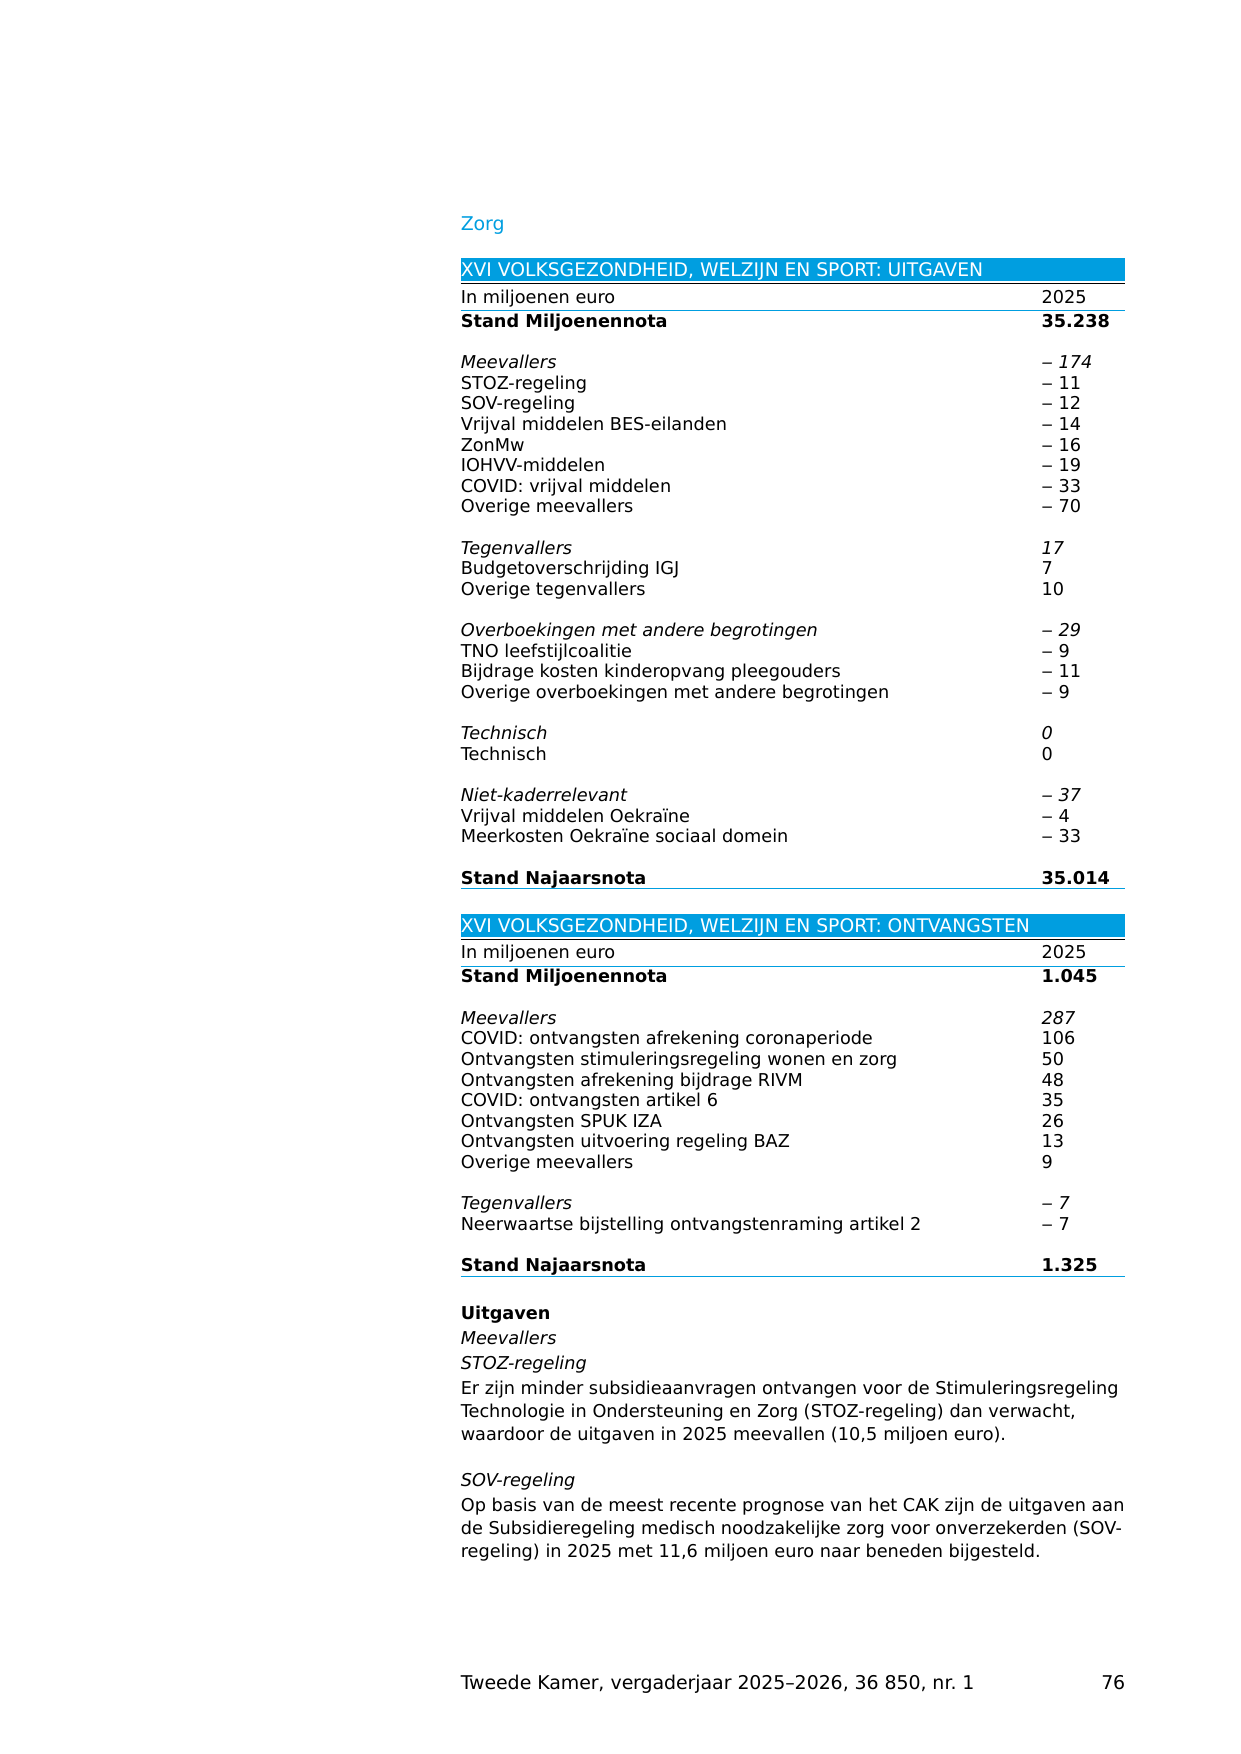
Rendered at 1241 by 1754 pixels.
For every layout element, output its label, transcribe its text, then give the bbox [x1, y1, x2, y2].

table_cell ‒ 7 [1039, 1193, 1125, 1214]
text STOZ-regeling [461, 1351, 1125, 1374]
table_cell 287 [1039, 1008, 1125, 1028]
table_cell 48 [1039, 1070, 1125, 1090]
table_cell 10 [1039, 579, 1125, 599]
table_cell ‒ 11 [1039, 661, 1125, 682]
table_cell ‒ 9 [1039, 682, 1125, 703]
table_cell Neerwaartse bijstelling ontvangstenraming artikel 2 [461, 1214, 1038, 1234]
table_cell 1.045 [1039, 967, 1125, 987]
table_cell ‒ 174 [1039, 352, 1125, 373]
table_cell Bijdrage kosten kinderopvang pleegouders [461, 661, 1038, 682]
table_cell 2025 [1039, 940, 1125, 966]
table_cell Overige meevallers [461, 1152, 1038, 1173]
table_cell [1039, 847, 1125, 868]
table_cell Technisch [461, 744, 1038, 764]
table_cell [1039, 987, 1125, 1008]
table_cell Ontvangsten stimuleringsregeling wonen en zorg [461, 1049, 1038, 1069]
table_cell TNO leefstijlcoalitie [461, 641, 1038, 661]
table_cell 0 [1039, 744, 1125, 764]
table_cell 35.014 [1039, 868, 1125, 888]
table_cell ZonMw [461, 435, 1038, 455]
table_cell Stand Miljoenennota [461, 967, 1038, 987]
table_cell [1039, 1173, 1125, 1193]
table_cell ‒ 37 [1039, 785, 1125, 806]
table_cell 35.238 [1039, 311, 1125, 331]
table_cell ‒ 16 [1039, 435, 1125, 455]
table_cell ‒ 12 [1039, 393, 1125, 414]
table_cell Meerkosten Oekraïne sociaal domein [461, 826, 1038, 847]
table_cell Stand Najaarsnota [461, 868, 1038, 888]
table_cell Stand Miljoenennota [461, 311, 1038, 331]
text Op basis van de meest recente prognose van het CAK zijn de uitgaven aan de Subsidieregeling medisch noodzakelijke zorg voor onverzekerden (SOV-regeling) in 2025 met 11,6 miljoen euro naar beneden bijgesteld. [461, 1493, 1125, 1562]
table_cell In miljoenen euro [461, 284, 1038, 310]
table_cell ‒ 7 [1039, 1214, 1125, 1234]
table_cell [461, 765, 1038, 785]
table_cell ‒ 33 [1039, 826, 1125, 847]
table_cell ‒ 33 [1039, 476, 1125, 496]
table_cell COVID: ontvangsten artikel 6 [461, 1090, 1038, 1111]
table_cell [461, 703, 1038, 723]
table_cell COVID: vrijval middelen [461, 476, 1038, 496]
table_cell [461, 1235, 1038, 1255]
table_cell [1039, 765, 1125, 785]
table_cell 1.325 [1039, 1255, 1125, 1276]
table_cell [461, 987, 1038, 1008]
table_cell Vrijval middelen BES-eilanden [461, 414, 1038, 434]
table_cell ‒ 4 [1039, 806, 1125, 826]
text Uitgaven [461, 1301, 1125, 1324]
table_cell ‒ 11 [1039, 373, 1125, 393]
table_cell Technisch [461, 723, 1038, 744]
table_cell [461, 847, 1038, 868]
table_cell 106 [1039, 1028, 1125, 1049]
table_cell Niet-kaderrelevant [461, 785, 1038, 806]
table_cell 13 [1039, 1131, 1125, 1152]
table_cell Stand Najaarsnota [461, 1255, 1038, 1276]
table_cell 7 [1039, 558, 1125, 579]
title Zorg [461, 213, 1125, 235]
table_cell ‒ 29 [1039, 620, 1125, 641]
table_cell Meevallers [461, 1008, 1038, 1028]
table_cell ‒ 19 [1039, 455, 1125, 476]
table_cell 2025 [1039, 284, 1125, 310]
table_cell Vrijval middelen Oekraïne [461, 806, 1038, 826]
table_cell Tegenvallers [461, 1193, 1038, 1214]
table_cell SOV-regeling [461, 393, 1038, 414]
table_cell Ontvangsten SPUK IZA [461, 1111, 1038, 1131]
table_cell 9 [1039, 1152, 1125, 1173]
text Meevallers [461, 1326, 1125, 1349]
table_cell ‒ 70 [1039, 496, 1125, 517]
table_cell ‒ 9 [1039, 641, 1125, 661]
table_cell IOHVV-middelen [461, 455, 1038, 476]
table_cell [1039, 331, 1125, 352]
table_cell Overige overboekingen met andere begrotingen [461, 682, 1038, 703]
table_cell COVID: ontvangsten afrekening coronaperiode [461, 1028, 1038, 1049]
table_cell [1039, 703, 1125, 723]
text SOV-regeling [461, 1468, 1125, 1491]
table_cell Overboekingen met andere begrotingen [461, 620, 1038, 641]
table_cell In miljoenen euro [461, 940, 1038, 966]
table_cell STOZ-regeling [461, 373, 1038, 393]
text Er zijn minder subsidieaanvragen ontvangen voor de Stimuleringsregeling Technologie in Ondersteuning en Zorg (STOZ-regeling) dan verwacht, waardoor de uitgaven in 2025 meevallen (10,5 miljoen euro). [461, 1376, 1125, 1445]
table_cell [461, 600, 1038, 620]
table_cell ‒ 14 [1039, 414, 1125, 434]
table_cell [1039, 517, 1125, 538]
table_cell Tegenvallers [461, 538, 1038, 558]
table_cell [1039, 600, 1125, 620]
table_cell Ontvangsten afrekening bijdrage RIVM [461, 1070, 1038, 1090]
table_cell 35 [1039, 1090, 1125, 1111]
table_cell 0 [1039, 723, 1125, 744]
table_cell Ontvangsten uitvoering regeling BAZ [461, 1131, 1038, 1152]
table_cell [461, 517, 1038, 538]
table_cell 17 [1039, 538, 1125, 558]
table_cell 26 [1039, 1111, 1125, 1131]
table_cell [461, 331, 1038, 352]
table_cell Meevallers [461, 352, 1038, 373]
table_cell [461, 1173, 1038, 1193]
table_cell [1039, 1235, 1125, 1255]
table_cell 50 [1039, 1049, 1125, 1069]
table_cell Budgetoverschrijding IGJ [461, 558, 1038, 579]
table_cell Overige tegenvallers [461, 579, 1038, 599]
table_cell Overige meevallers [461, 496, 1038, 517]
